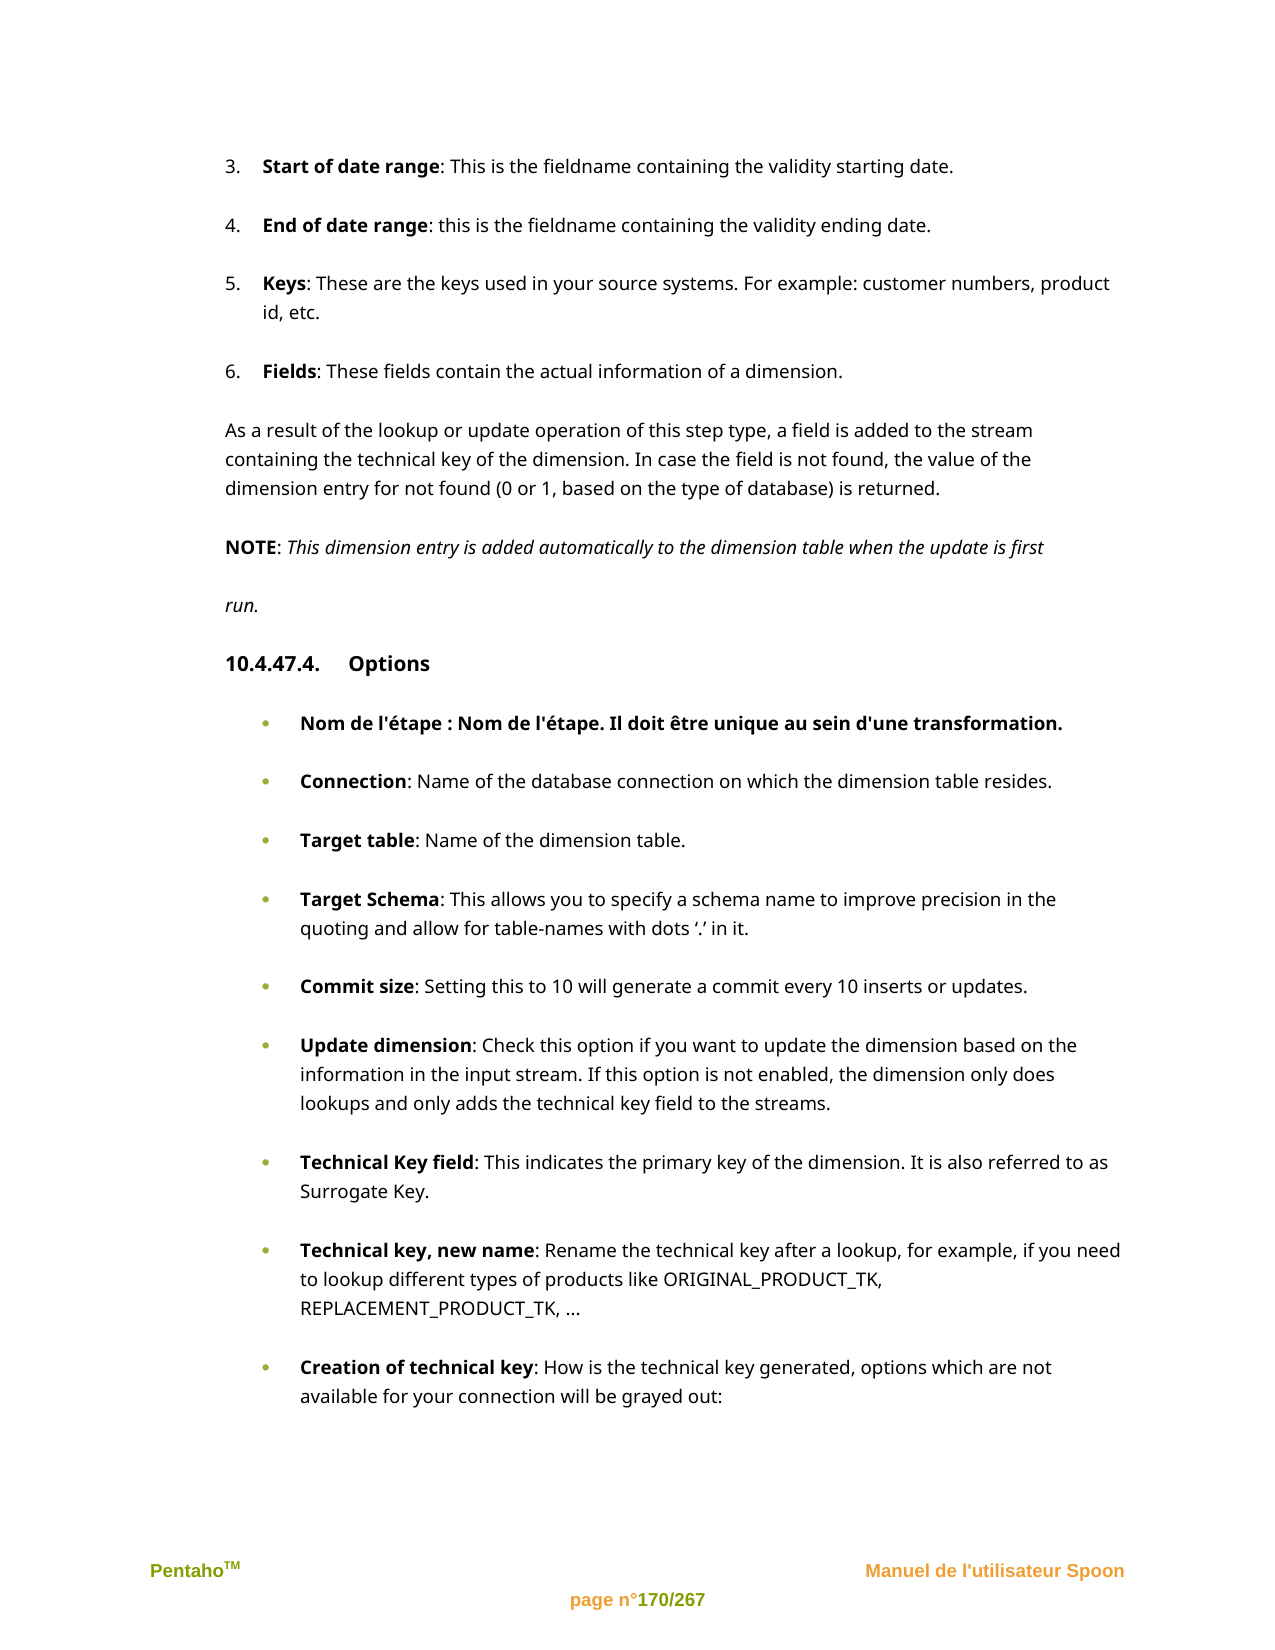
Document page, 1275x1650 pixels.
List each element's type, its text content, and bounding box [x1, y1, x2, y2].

list Fields: These fields contain the actual information of a dimension. [225, 355, 1125, 384]
text As a result of the lookup or update operation of this step type, a field is added to the stream containing the technical key of the dimension. In case the field is not found, the value of the dimension entry for not found (0 or 1, based on the type of database) is returned. [225, 414, 1125, 501]
subtitle Options [225, 648, 1125, 677]
text run. [225, 589, 1125, 618]
list Target table: Name of the dimension table. [262, 824, 1125, 853]
list Start of date range: This is the fieldname containing the validity starting date. [225, 150, 1125, 179]
text NOTE: This dimension entry is added automatically to the dimension table when the update is first [225, 531, 1125, 560]
list Nom de l'étape : Nom de l'étape. Il doit être unique au sein d'une transformation. [262, 707, 1125, 736]
list Technical Key field: This indicates the primary key of the dimension. It is also referred to as Surrogate Key. [262, 1146, 1125, 1204]
list Keys: These are the keys used in your source systems. For example: customer numbers, product id, etc. [225, 267, 1125, 326]
list Creation of technical key: How is the technical key generated, options which are not available for your connection will be grayed out: [262, 1351, 1125, 1409]
list Commit size: Setting this to 10 will generate a commit every 10 inserts or updates. [262, 970, 1125, 999]
list End of date range: this is the fieldname containing the validity ending date. [225, 209, 1125, 238]
list Technical key, new name: Rename the technical key after a lookup, for example, if you need to lookup different types of products like ORIGINAL_PRODUCT_TK, REPLACEMENT_PRODUCT_TK, ... [262, 1234, 1125, 1321]
list Update dimension: Check this option if you want to update the dimension based on the information in the input stream. If this option is not enabled, the dimension only does lookups and only adds the technical key field to the streams. [262, 1029, 1125, 1117]
list Connection: Name of the database connection on which the dimension table resides. [262, 765, 1125, 794]
list Target Schema: This allows you to specify a schema name to improve precision in the quoting and allow for table-names with dots ‘.’ in it. [262, 883, 1125, 941]
